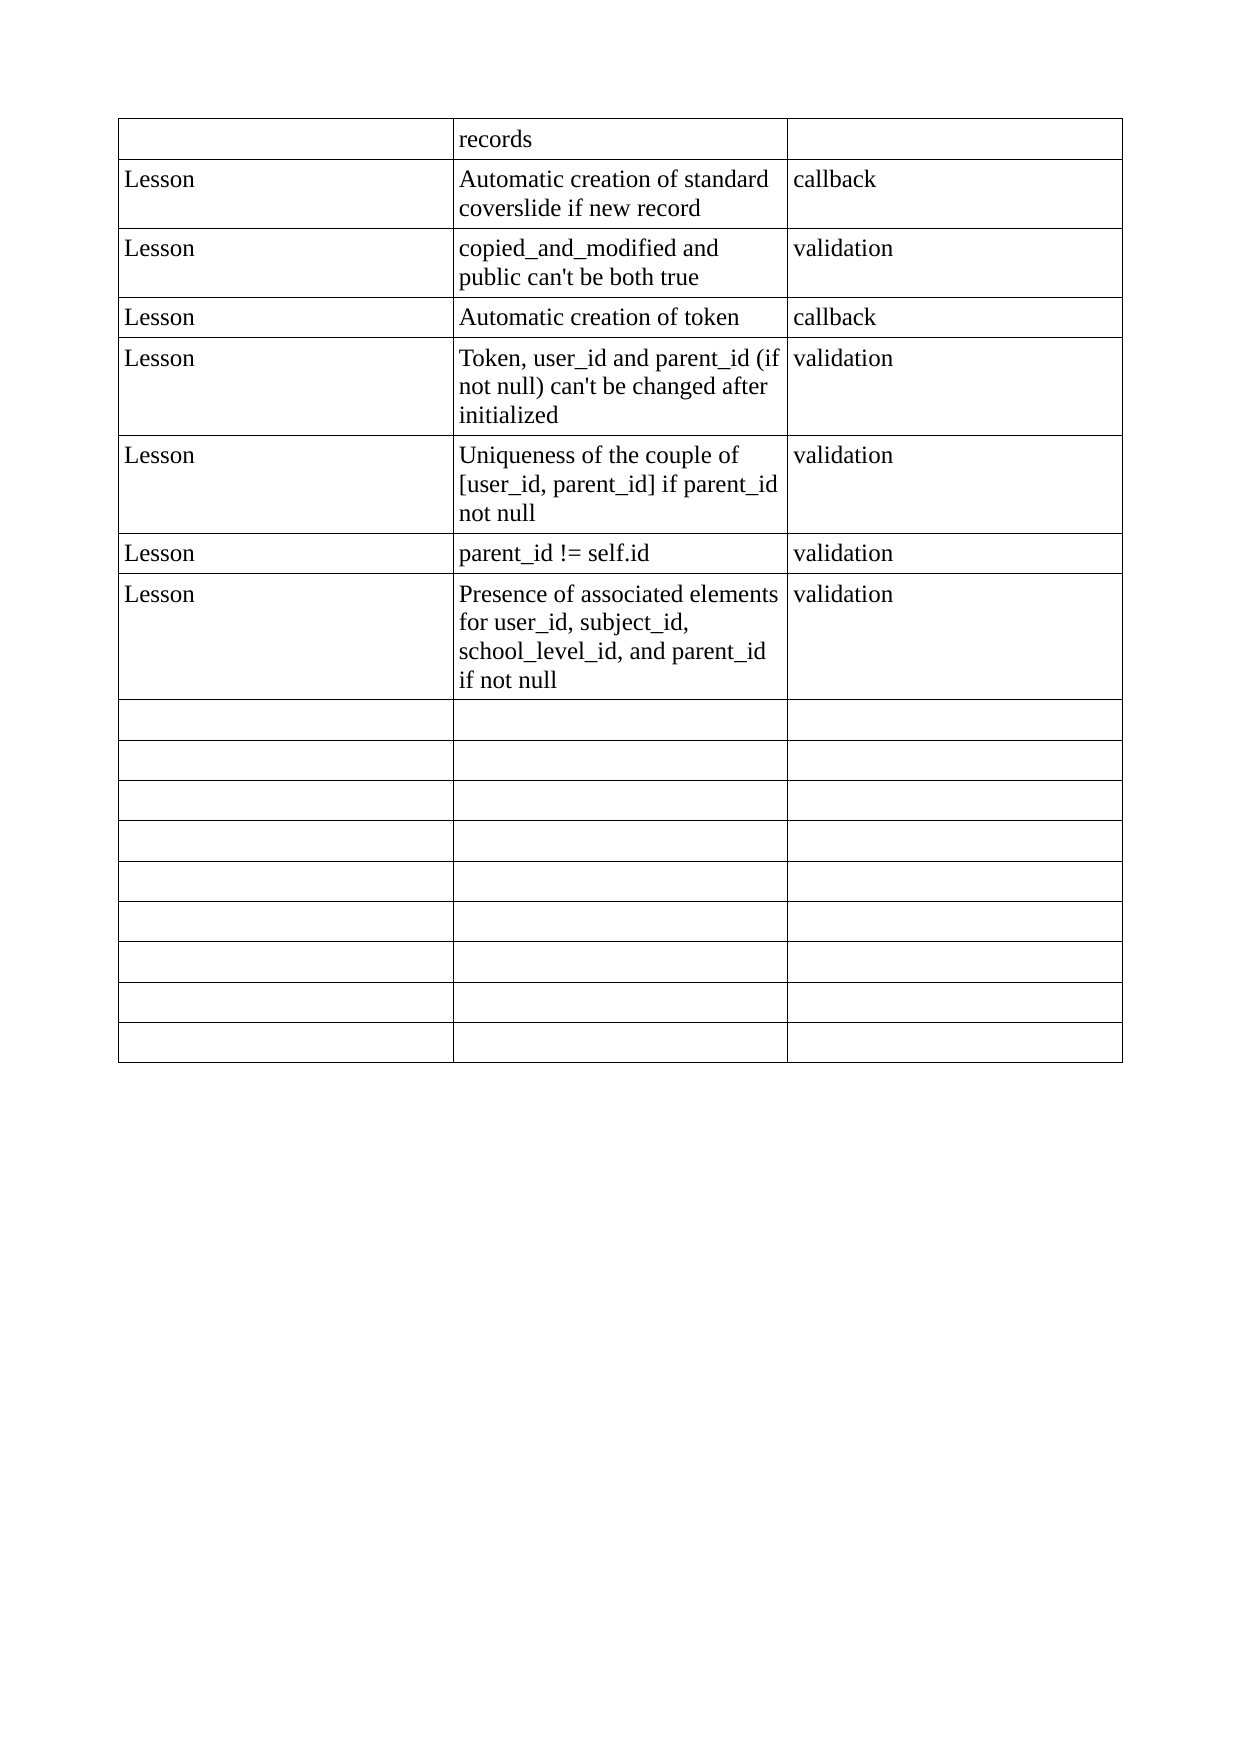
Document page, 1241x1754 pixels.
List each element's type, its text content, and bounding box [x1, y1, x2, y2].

table_cell [454, 700, 787, 740]
table_cell copied_and_modified and public can't be both true [454, 229, 787, 297]
table_cell [119, 821, 453, 861]
table_cell Lesson [119, 436, 453, 532]
table_cell Lesson [119, 534, 453, 573]
table_cell [119, 942, 453, 982]
table_cell [454, 902, 787, 941]
table_cell [454, 983, 787, 1022]
table_cell [788, 1023, 1122, 1062]
table_cell [454, 741, 787, 780]
table_cell [788, 700, 1122, 740]
table_cell validation [788, 436, 1122, 532]
table_cell [788, 781, 1122, 820]
table_cell Token, user_id and parent_id (if not null) can't be changed after initialized [454, 338, 787, 435]
table_cell [119, 983, 453, 1022]
table_cell [119, 862, 453, 901]
table_cell [788, 821, 1122, 861]
table_cell [119, 1023, 453, 1062]
table_cell Presence of associated elements for user_id, subject_id, school_level_id, and parent_id if not null [454, 574, 787, 699]
table_cell [119, 119, 453, 158]
table_cell callback [788, 298, 1122, 337]
table_cell [788, 119, 1122, 158]
table_cell Lesson [119, 298, 453, 337]
table_cell Lesson [119, 338, 453, 435]
table_cell Uniqueness of the couple of [user_id, parent_id] if parent_id not null [454, 436, 787, 532]
table_cell [454, 862, 787, 901]
table_cell [454, 781, 787, 820]
table_cell [454, 1023, 787, 1062]
table_cell validation [788, 338, 1122, 435]
table_cell Lesson [119, 229, 453, 297]
table_cell [788, 942, 1122, 982]
table_cell [788, 983, 1122, 1022]
table_cell [119, 741, 453, 780]
table_cell [119, 781, 453, 820]
table_cell [788, 862, 1122, 901]
table_cell validation [788, 229, 1122, 297]
table_cell [454, 942, 787, 982]
table_cell parent_id != self.id [454, 534, 787, 573]
table_cell Automatic creation of standard coverslide if new record [454, 160, 787, 227]
table_cell records [454, 119, 787, 158]
table_cell [454, 821, 787, 861]
table_cell [788, 741, 1122, 780]
table_cell Lesson [119, 574, 453, 699]
table_cell callback [788, 160, 1122, 227]
table_cell [119, 902, 453, 941]
table_cell Automatic creation of token [454, 298, 787, 337]
table_cell [788, 902, 1122, 941]
table_cell validation [788, 534, 1122, 573]
table_cell [119, 700, 453, 740]
table_cell validation [788, 574, 1122, 699]
table_cell Lesson [119, 160, 453, 227]
